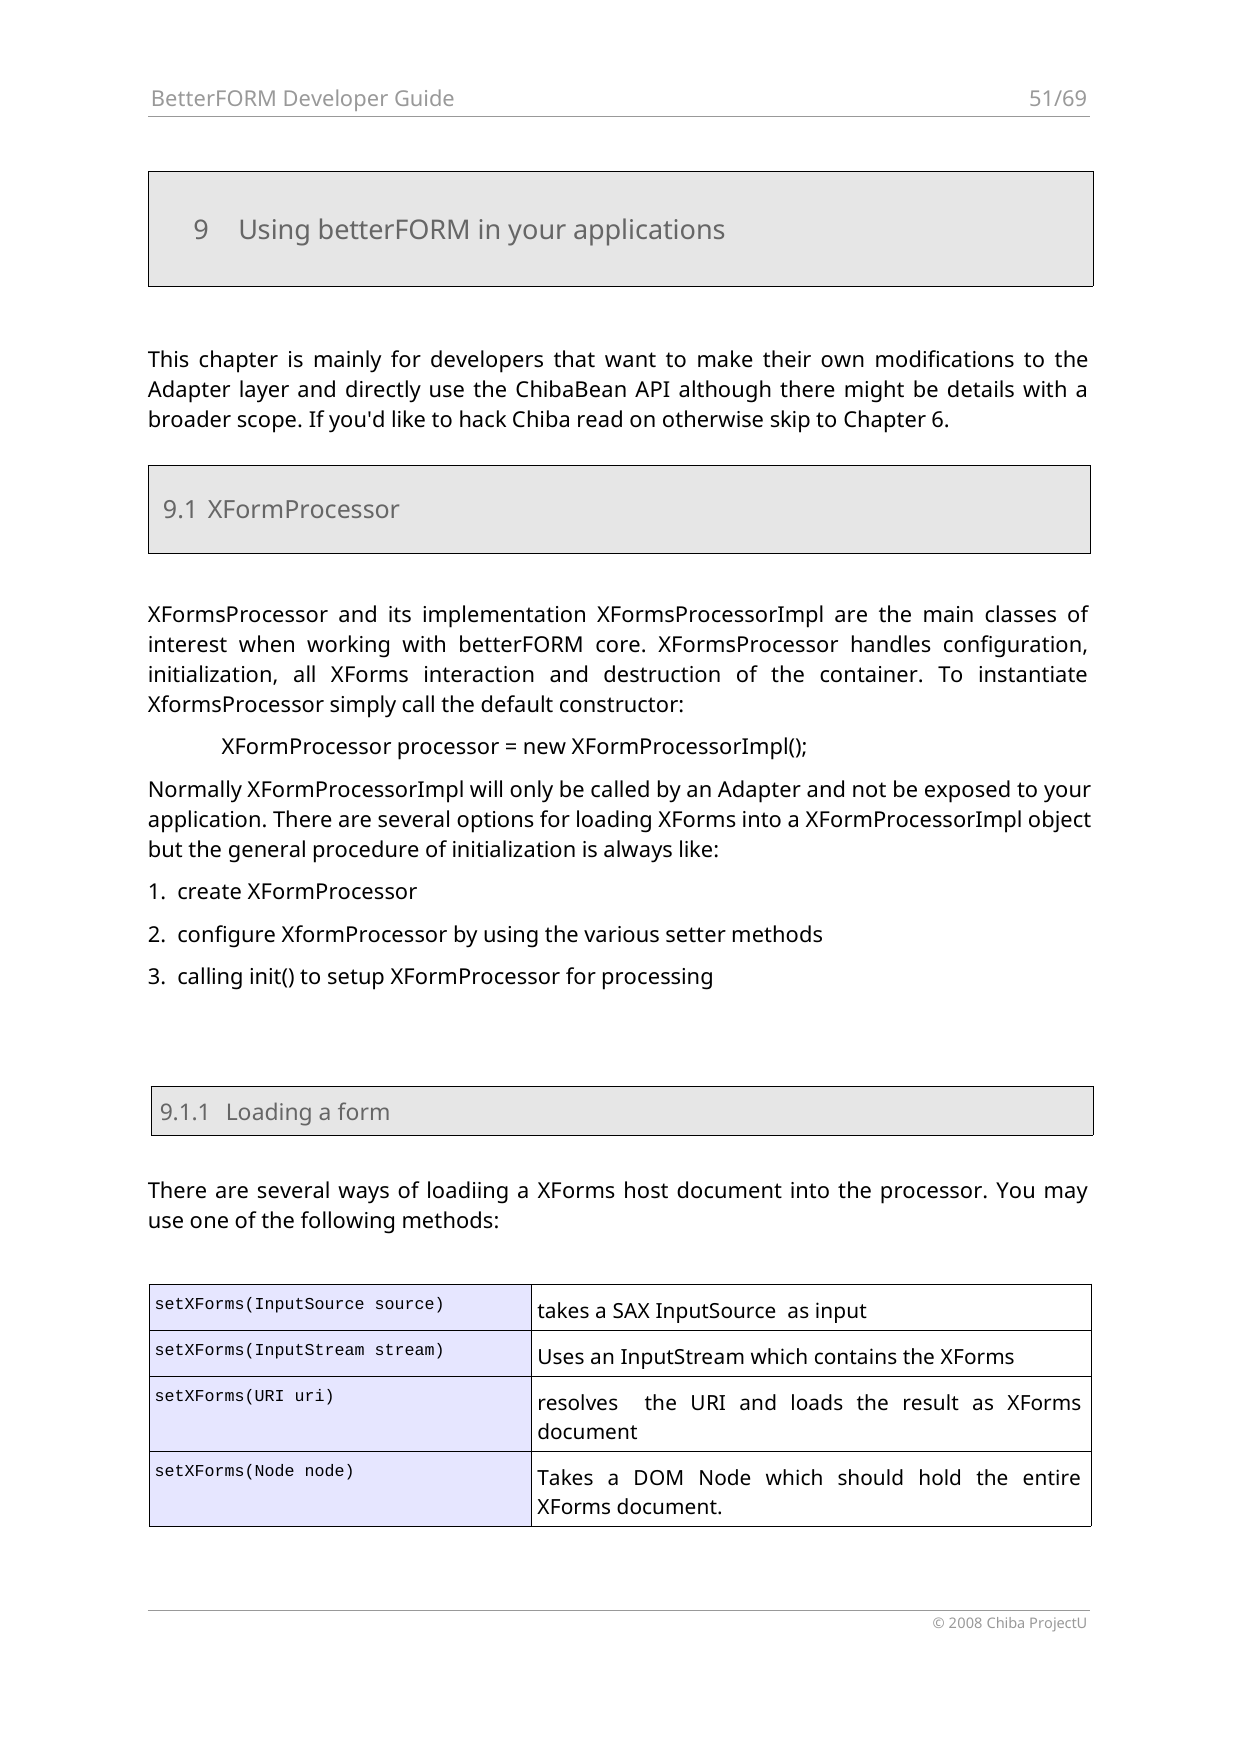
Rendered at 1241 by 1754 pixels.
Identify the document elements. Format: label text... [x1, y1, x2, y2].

table_cell setXForms(URI uri) [150, 1377, 531, 1451]
subtitle XFormProcessor [149, 466, 1090, 553]
list create XFormProcessor [148, 876, 1093, 906]
text XFormsProcessor and its implementation XFormsProcessorImpl are the main classes of interest when working with betterFORM core. XFormsProcessor handles configuration, initialization, all XForms interaction and destruction of the container. To instantiate XformsProcessor simply call the default constructor: [148, 599, 1090, 719]
list configure XformProcessor by using the various setter methods [148, 919, 1093, 949]
table_cell resolves the URI and loads the result as XForms document [532, 1377, 1091, 1451]
table_header setXForms(InputSource source) [150, 1285, 531, 1330]
table_cell Uses an InputStream which contains the XForms [532, 1331, 1091, 1376]
table_cell Takes a DOM Node which should hold the entire XForms document. [532, 1452, 1091, 1526]
subtitle Using betterFORM in your applications [149, 172, 1093, 286]
table_cell setXForms(InputStream stream) [150, 1331, 531, 1376]
text XFormProcessor processor = new XFormProcessorImpl(); [221, 731, 1093, 761]
text This chapter is mainly for developers that want to make their own modifications to the Adapter layer and directly use the ChibaBean API although there might be details with a broader scope. If you'd like to hack Chiba read on otherwise skip to Chapter 6. [148, 344, 1090, 434]
list calling init() to setup XFormProcessor for processing [148, 961, 1093, 991]
table_cell setXForms(Node node) [150, 1452, 531, 1526]
subtitle Loading a form [152, 1087, 1093, 1135]
table_header takes a SAX InputSource as input [532, 1285, 1091, 1330]
text Normally XFormProcessorImpl will only be called by an Adapter and not be exposed to your application. There are several options for loading XForms into a XFormProcessorImpl object but the general procedure of initialization is always like: [148, 774, 1093, 864]
text There are several ways of loadiing a XForms host document into the processor. You may use one of the following methods: [148, 1175, 1090, 1235]
